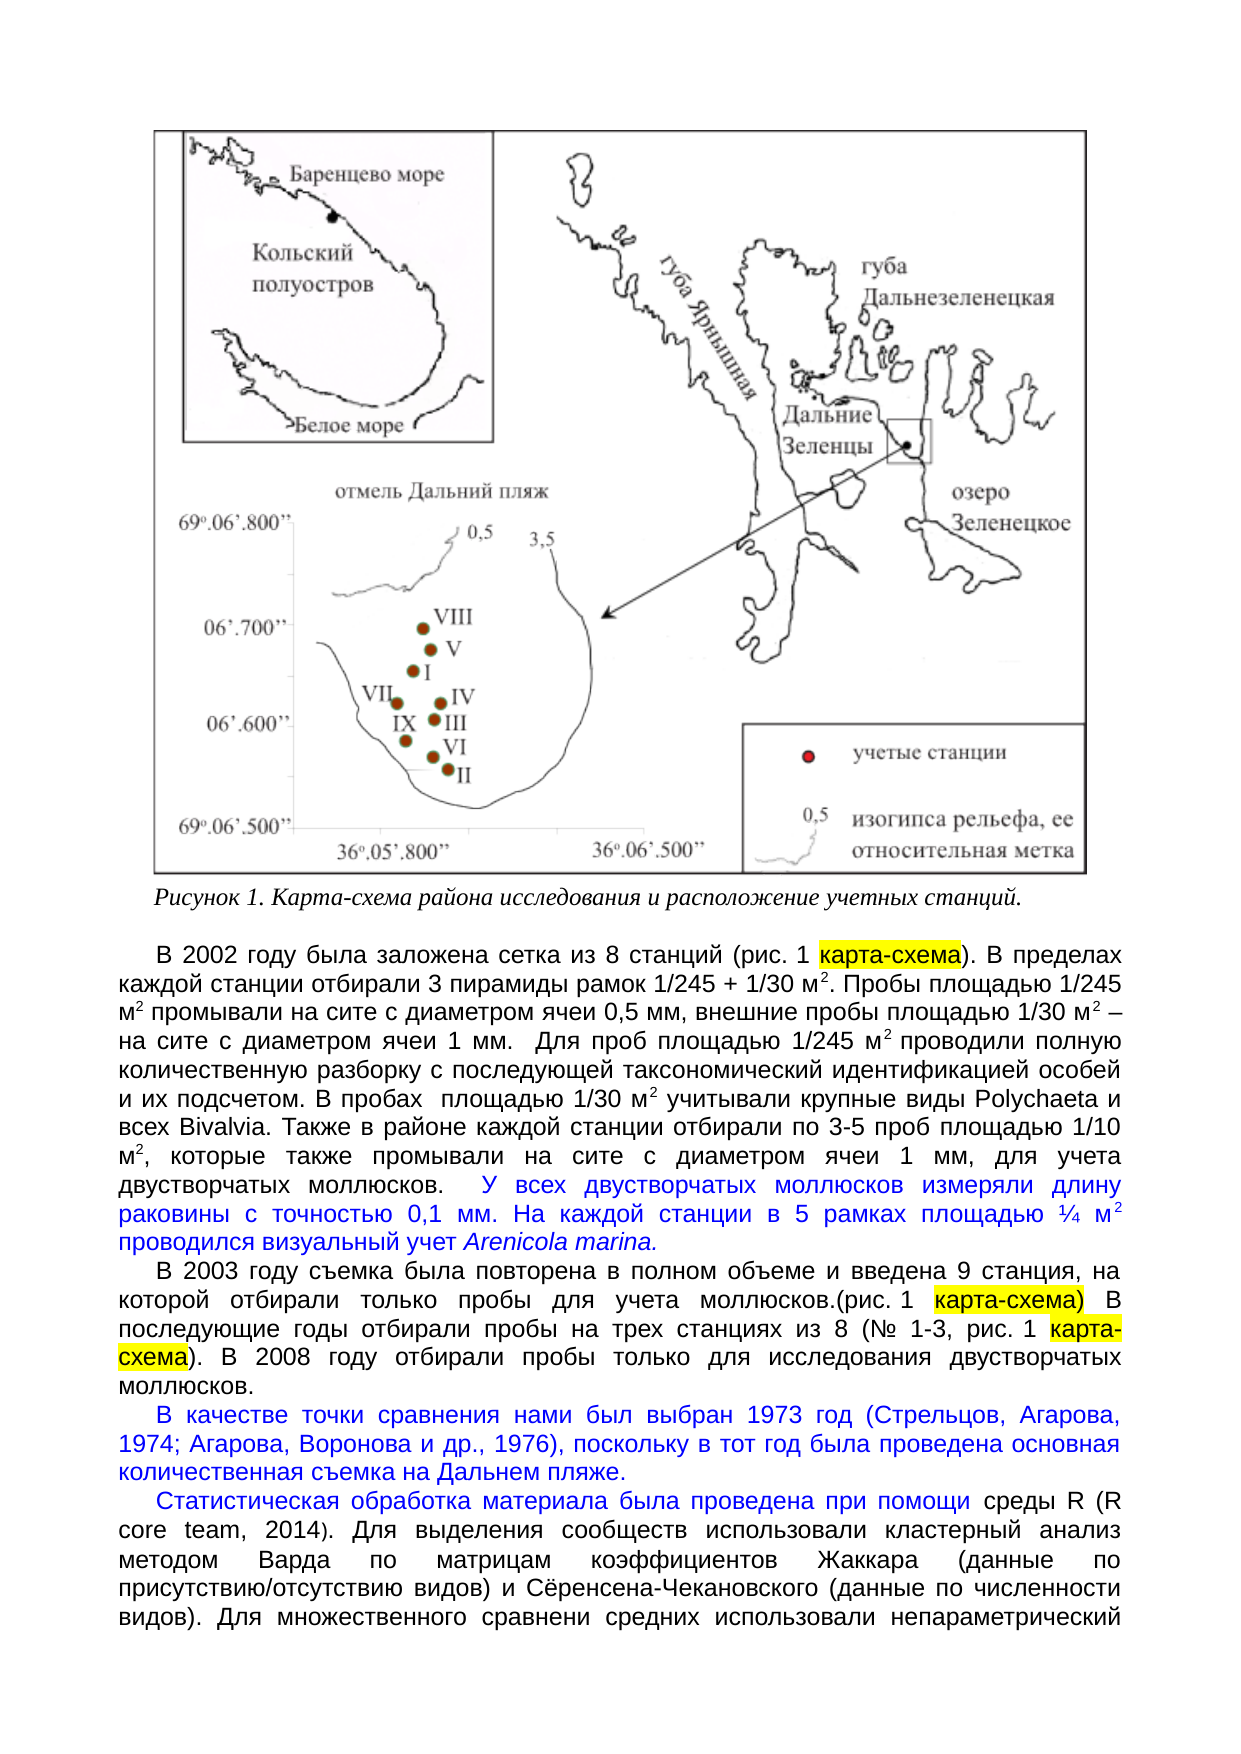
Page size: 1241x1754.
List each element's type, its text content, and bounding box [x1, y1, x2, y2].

text Статистическая обработка материала была проведена при помощи среды R (R core team, 2014). Для выделения сообществ использовали кластерный анализ методом Варда по матрицам коэффициентов Жаккара (данные по присутствию/отсутствию видов) и Сёренсена-Чекановского (данные по численности видов). Для множественного сравнени средних использовали непараметрический [118, 1486, 1122, 1631]
text В 2002 году была заложена сетка из 8 станций (рис. 1 карта-схема). В пределах каждой станции отбирали 3 пирамиды рамок 1/245 + 1/30 м2. Пробы площадью 1/245 м2 промывали на сите с диаметром ячеи 0,5 мм, внешние пробы площадью 1/30 м2 – на сите с диаметром ячеи 1 мм. Для проб площадью 1/245 м2 проводили полную количественную разборку с последующей таксономический идентификацией особей и их подсчетом. В пробах площадью 1/30 м2 учитывали крупные виды Polychaeta и всех Bivalvia. Также в районе каждой станции отбирали по 3-5 проб площадью 1/10 м2, которые также промывали на сите с диаметром ячеи 1 мм, для учета двустворчатых моллюсков. У всех двустворчатых моллюсков измеряли длину раковины с точностью 0,1 мм. На каждой станции в 5 рамках площадью ¼ м2 проводился визуальный учет Arenicola marina. [118, 940, 1122, 1256]
picture [153, 130, 1087, 883]
text Рисунок 1. Карта-схема района исследования и расположение учетных станций. [153, 883, 1087, 911]
text В 2003 году съемка была повторена в полном объеме и введена 9 станция, на которой отбирали только пробы для учета моллюсков.(рис. 1 карта-схема) В последующие годы отбирали пробы на трех станциях из 8 (№ 1-3, рис. 1 карта-схема). В 2008 году отбирали пробы только для исследования двустворчатых моллюсков. [118, 1256, 1122, 1400]
text В качестве точки сравнения нами был выбран 1973 год (Стрельцов, Агарова, 1974; Агарова, Воронова и др., 1976), поскольку в тот год была проведена основная количественная съемка на Дальнем пляже. [118, 1400, 1122, 1486]
